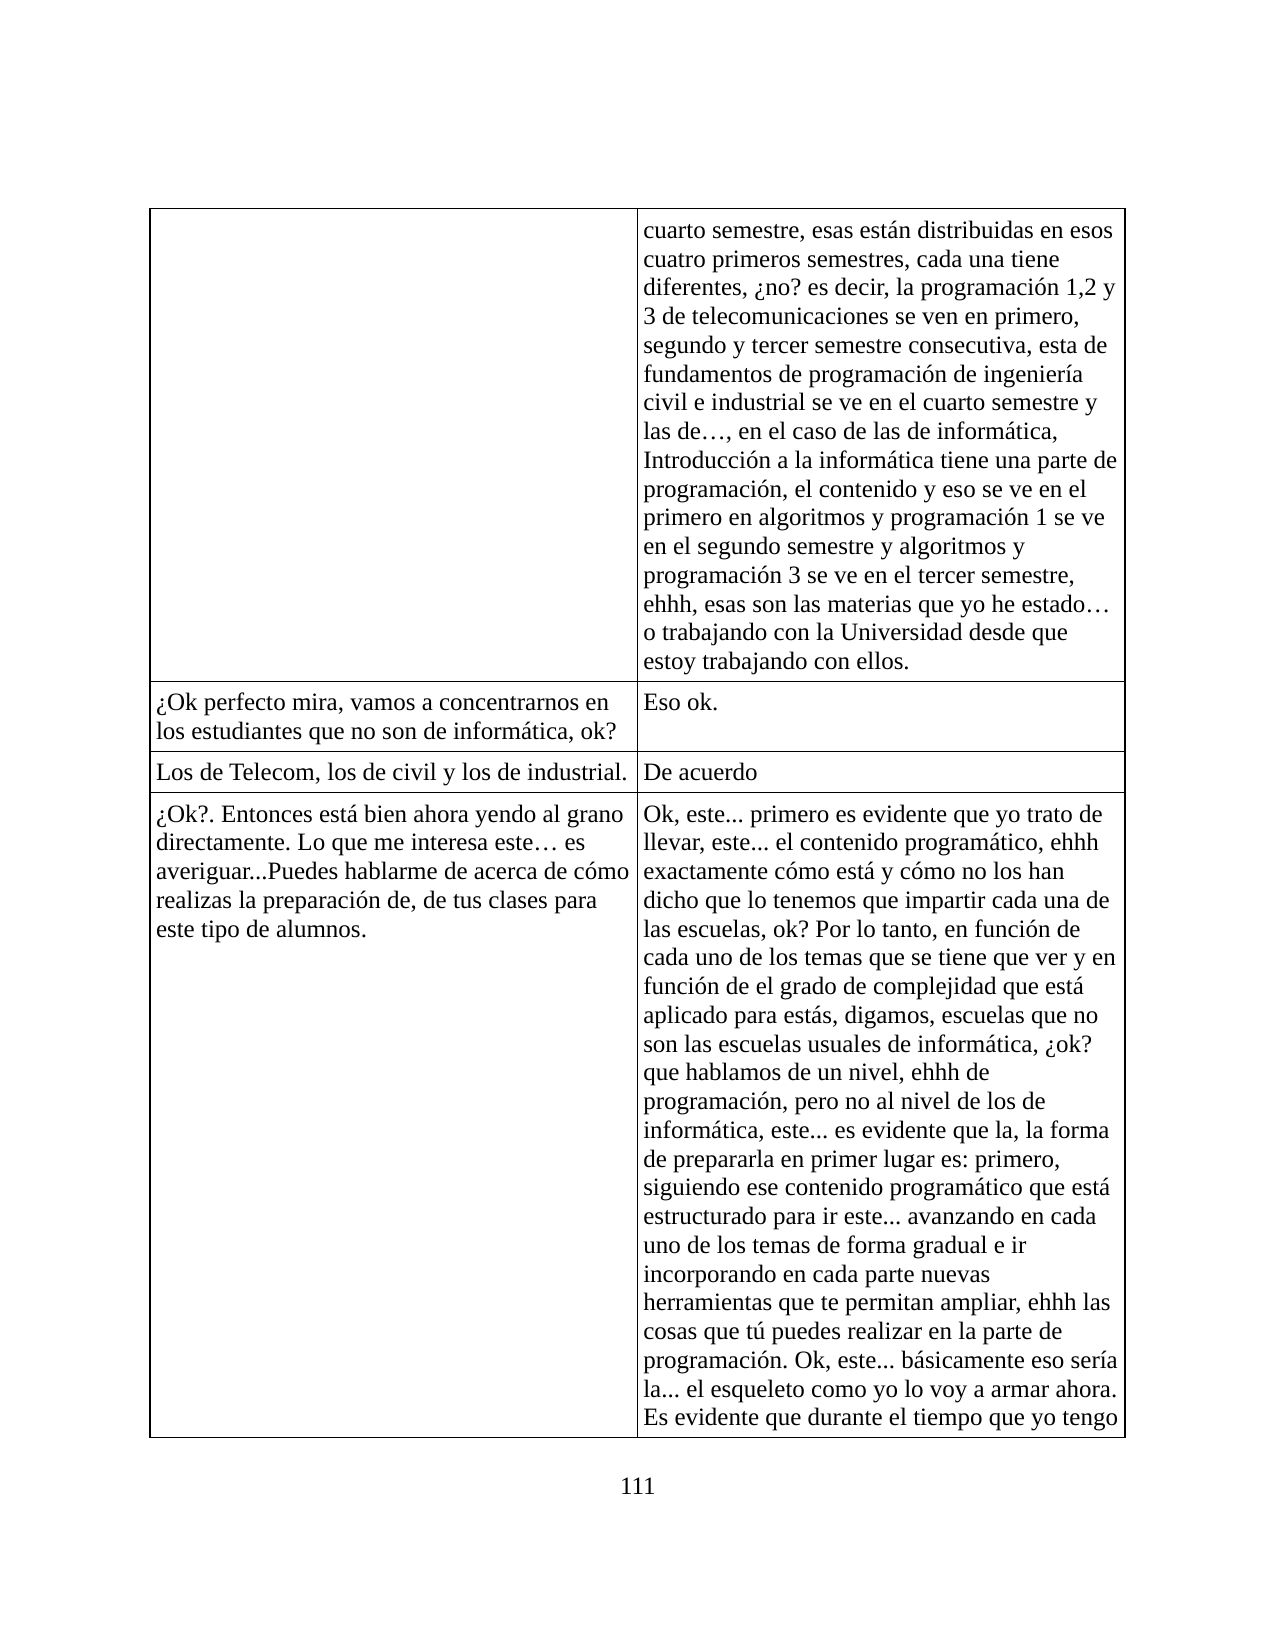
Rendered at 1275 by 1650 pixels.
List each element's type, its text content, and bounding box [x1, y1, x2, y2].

table_cell Eso ok. [638, 682, 1124, 751]
table_cell ¿Ok?. Entonces está bien ahora yendo al grano directamente. Lo que me interesa este… es averiguar...Puedes hablarme de acerca de cómo realizas la preparación de, de tus clases para este tipo de alumnos. [151, 793, 637, 1437]
table_cell [151, 209, 637, 681]
table_cell ¿Ok perfecto mira, vamos a concentrarnos en los estudiantes que no son de informática, ok? [151, 682, 637, 751]
table_cell Los de Telecom, los de civil y los de industrial. [151, 752, 637, 792]
table_cell De acuerdo [638, 752, 1124, 792]
table_cell cuarto semestre, esas están distribuidas en esos cuatro primeros semestres, cada una tiene diferentes, ¿no? es decir, la programación 1,2 y 3 de telecomunicaciones se ven en primero, segundo y tercer semestre consecutiva, esta de fundamentos de programación de ingeniería civil e industrial se ve en el cuarto semestre y las de…, en el caso de las de informática, Introducción a la informática tiene una parte de programación, el contenido y eso se ve en el primero en algoritmos y programación 1 se ve en el segundo semestre y algoritmos y programación 3 se ve en el tercer semestre, ehhh, esas son las materias que yo he estado… o trabajando con la Universidad desde que estoy trabajando con ellos. [638, 209, 1124, 681]
table_cell Ok, este... primero es evidente que yo trato de llevar, este... el contenido programático, ehhh exactamente cómo está y cómo no los han dicho que lo tenemos que impartir cada una de las escuelas, ok? Por lo tanto, en función de cada uno de los temas que se tiene que ver y en función de el grado de complejidad que está aplicado para estás, digamos, escuelas que no son las escuelas usuales de informática, ¿ok? que hablamos de un nivel, ehhh de programación, pero no al nivel de los de informática, este... es evidente que la, la forma de prepararla en primer lugar es: primero, siguiendo ese contenido programático que está estructurado para ir este... avanzando en cada uno de los temas de forma gradual e ir incorporando en cada parte nuevas herramientas que te permitan ampliar, ehhh las cosas que tú puedes realizar en la parte de programación. Ok, este... básicamente eso sería la... el esqueleto como yo lo voy a armar ahora. Es evidente que durante el tiempo que yo tengo [638, 793, 1124, 1437]
